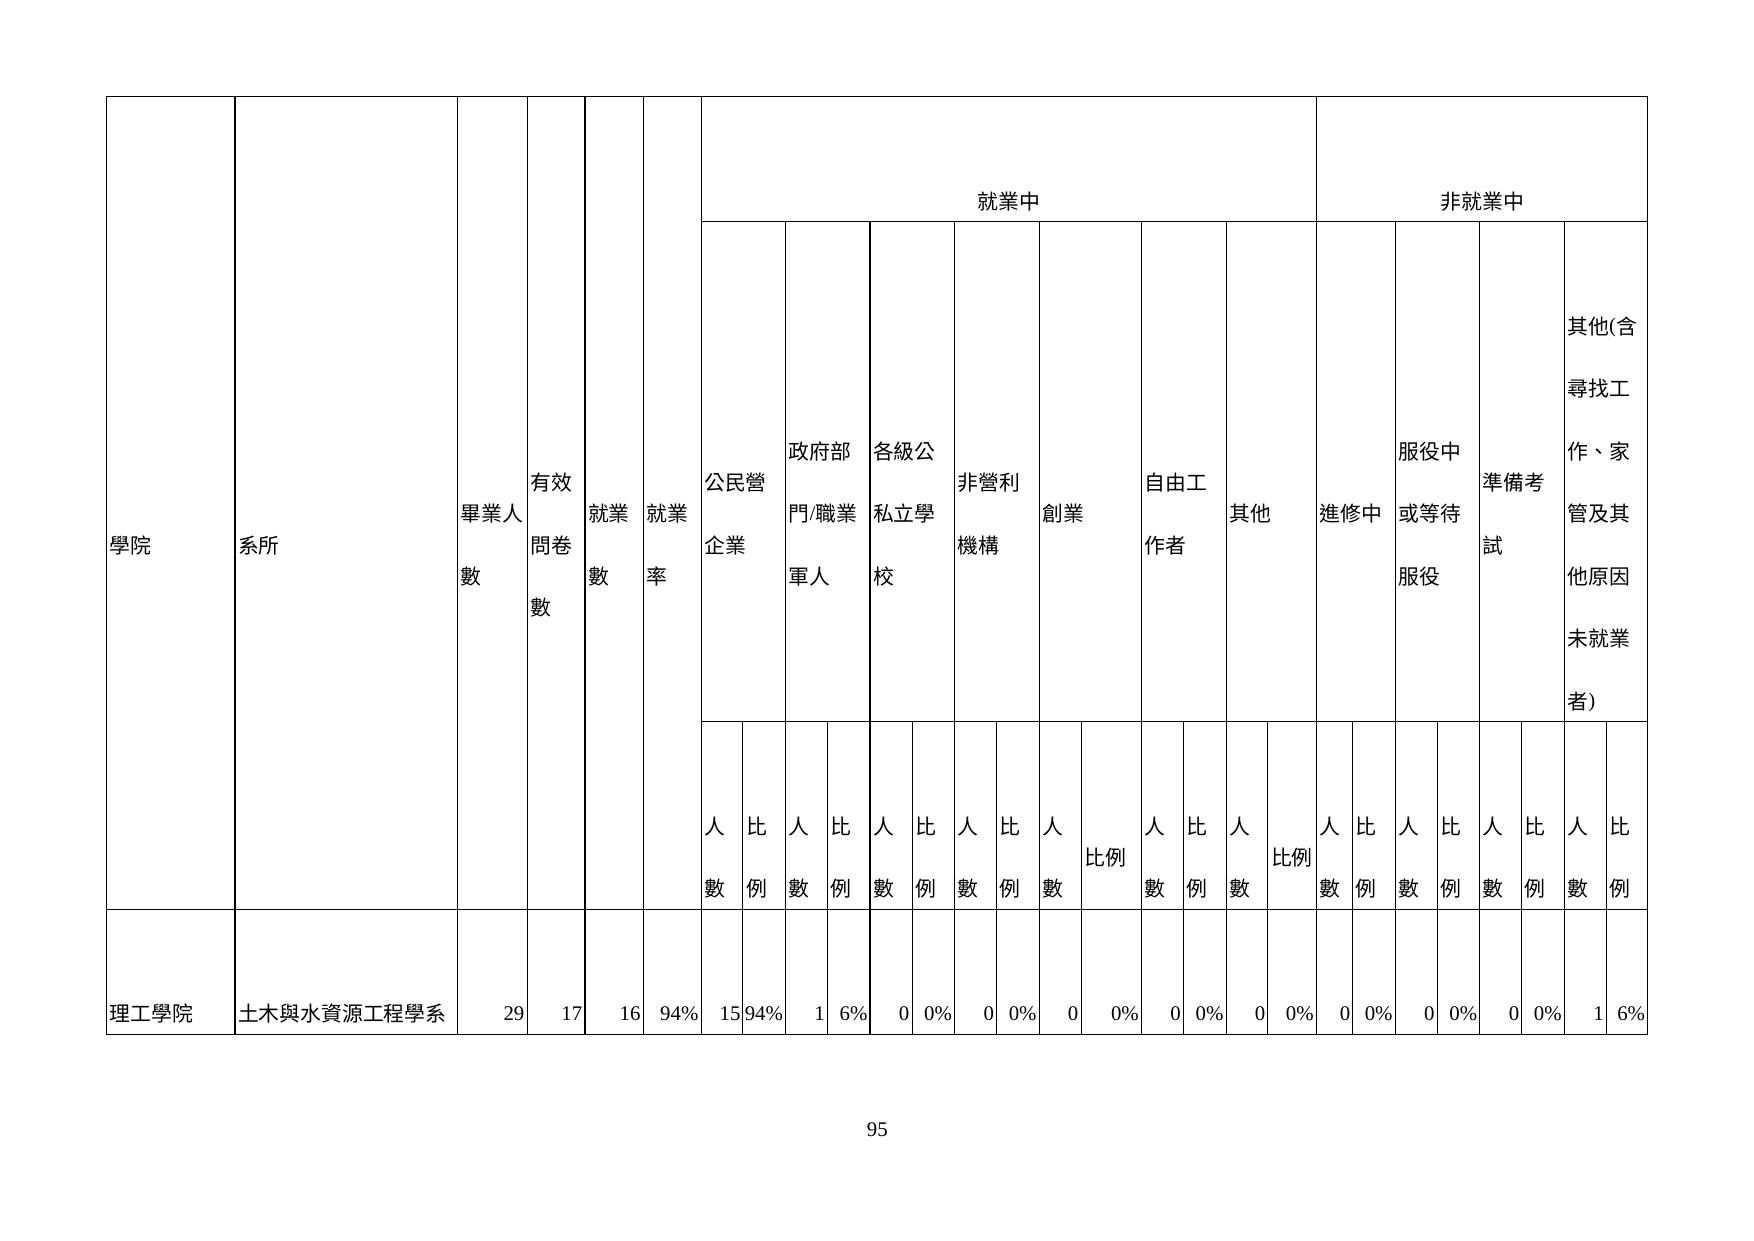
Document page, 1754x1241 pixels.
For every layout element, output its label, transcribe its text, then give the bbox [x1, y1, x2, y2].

table_header 就業數 [586, 97, 643, 908]
table_cell 6% [828, 910, 869, 1033]
table_header 非就業中 [1317, 97, 1647, 221]
table_cell 比例 [828, 722, 869, 908]
table_cell 比例 [913, 722, 954, 908]
table_cell 6% [1607, 910, 1647, 1033]
table_cell 0% [997, 910, 1039, 1033]
table_cell 0 [1317, 910, 1352, 1033]
table_cell 29 [458, 910, 527, 1033]
table_cell 服役中或等待服役 [1396, 222, 1479, 721]
table_cell 人數 [1227, 722, 1267, 908]
table_cell 15 [702, 910, 742, 1033]
table_header 就業率 [644, 97, 701, 908]
table_cell 公民營企業 [702, 222, 785, 721]
table_header 有效問卷數 [528, 97, 584, 908]
table_cell 其他 [1227, 222, 1316, 721]
table_cell 人數 [1480, 722, 1521, 908]
table_cell 進修中 [1317, 222, 1395, 721]
table_cell 0% [913, 910, 954, 1033]
table_cell 比例 [1184, 722, 1226, 908]
table_header 學院 [107, 97, 234, 908]
table_cell 創業 [1040, 222, 1141, 721]
table_cell 0% [1438, 910, 1479, 1033]
table_cell 人數 [702, 722, 742, 908]
table_cell 人數 [1040, 722, 1081, 908]
table_cell 比例 [997, 722, 1039, 908]
table_cell 比例 [1607, 722, 1647, 908]
table_cell 人數 [1142, 722, 1183, 908]
table_cell 0 [1040, 910, 1081, 1033]
table_cell 人數 [871, 722, 912, 908]
table_cell 0% [1184, 910, 1226, 1033]
table_cell 17 [528, 910, 584, 1033]
table_cell 人數 [786, 722, 827, 908]
table_cell 0% [1353, 910, 1395, 1033]
table_cell 比例 [1438, 722, 1479, 908]
table_cell 各級公私立學校 [871, 222, 954, 721]
table_cell 準備考試 [1480, 222, 1564, 721]
table_cell 0 [1396, 910, 1437, 1033]
table_cell 0% [1268, 910, 1316, 1033]
table_cell 16 [586, 910, 643, 1033]
table_cell 其他(含尋找工作、家管及其他原因未就業者) [1565, 222, 1647, 721]
table_header 畢業人數 [458, 97, 527, 908]
table_cell 0 [871, 910, 912, 1033]
table_cell 比例 [743, 722, 785, 908]
table_cell 0 [1480, 910, 1521, 1033]
table_cell 理工學院 [107, 910, 234, 1033]
table_cell 比例 [1268, 722, 1316, 908]
table_header 系所 [236, 97, 457, 908]
table_cell 比例 [1353, 722, 1395, 908]
table_cell 人數 [1565, 722, 1606, 908]
table_cell 94% [644, 910, 701, 1033]
table_header 就業中 [702, 97, 1316, 221]
table_cell 0% [1082, 910, 1141, 1033]
table_cell 人數 [1396, 722, 1437, 908]
table_cell 0 [1142, 910, 1183, 1033]
table_cell 土木與水資源工程學系 [236, 910, 457, 1033]
table_cell 比例 [1082, 722, 1141, 908]
table_cell 94% [743, 910, 785, 1033]
table_cell 自由工作者 [1142, 222, 1226, 721]
table_cell 比例 [1522, 722, 1564, 908]
table_cell 0 [955, 910, 996, 1033]
table_cell 0% [1522, 910, 1564, 1033]
table_cell 人數 [1317, 722, 1352, 908]
table_cell 1 [1565, 910, 1606, 1033]
table_cell 1 [786, 910, 827, 1033]
table_cell 非營利機構 [955, 222, 1039, 721]
table_cell 0 [1227, 910, 1267, 1033]
table_cell 政府部門/職業軍人 [786, 222, 869, 721]
table_cell 人數 [955, 722, 996, 908]
